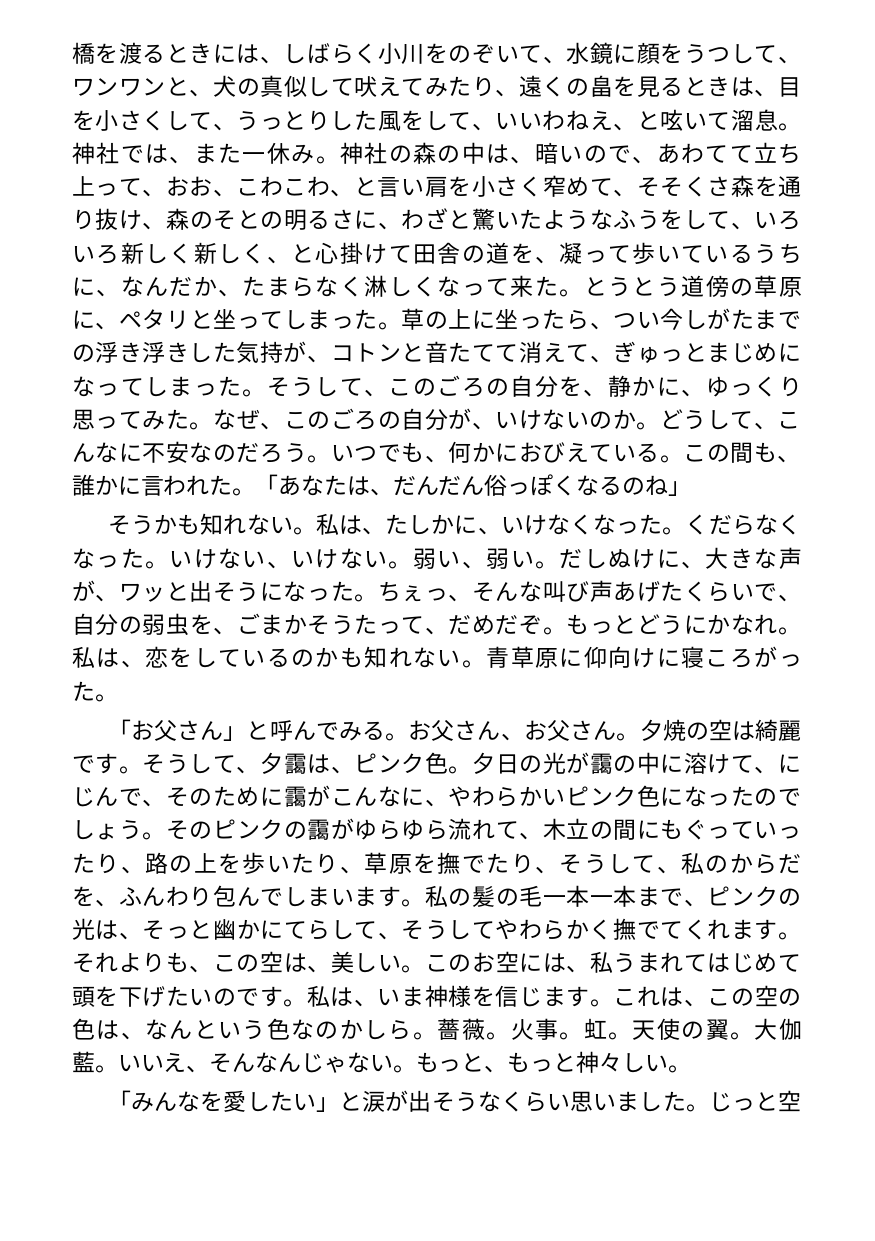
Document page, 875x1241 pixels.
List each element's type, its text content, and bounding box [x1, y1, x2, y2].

text 「お父さん」と呼んでみる。お父さん、お父さん。夕焼の空は綺麗です。そうして、夕靄は、ピンク色。夕日の光が靄の中に溶けて、にじんで、そのために靄がこんなに、やわらかいピンク色になったのでしょう。そのピンクの靄がゆらゆら流れて、木立の間にもぐっていったり、路の上を歩いたり、草原を撫でたり、そうして、私のからだを、ふんわり包んでしまいます。私の髪の毛一本一本まで、ピンクの光は、そっと幽かにてらして、そうしてやわらかく撫でてくれます。それよりも、この空は、美しい。このお空には、私うまれてはじめて頭を下げたいのです。私は、いま神様を信じます。これは、この空の色は、なんという色なのかしら。薔薇。火事。虹。天使の翼。大伽藍。いいえ、そんなんじゃない。もっと、もっと神々しい。 [72, 712, 802, 1078]
text 「みんなを愛したい」と涙が出そうなくらい思いました。じっと空 [72, 1084, 802, 1117]
text そうかも知れない。私は、たしかに、いけなくなった。くだらなくなった。いけない、いけない。弱い、弱い。だしぬけに、大きな声が、ワッと出そうになった。ちぇっ、そんな叫び声あげたくらいで、自分の弱虫を、ごまかそうたって、だめだぞ。もっとどうにかなれ。私は、恋をしているのかも知れない。青草原に仰向けに寝ころがった。 [72, 507, 802, 707]
text 橋を渡るときには、しばらく小川をのぞいて、水鏡に顔をうつして、ワンワンと、犬の真似して吠えてみたり、遠くの畠を見るときは、目を小さくして、うっとりした風をして、いいわねえ、と呟いて溜息。神社では、また一休み。神社の森の中は、暗いので、あわてて立ち上って、おお、こわこわ、と言い肩を小さく窄めて、そそくさ森を通り抜け、森のそとの明るさに、わざと驚いたようなふうをして、いろいろ新しく新しく、と心掛けて田舎の道を、凝って歩いているうちに、なんだか、たまらなく淋しくなって来た。とうとう道傍の草原に、ペタリと坐ってしまった。草の上に坐ったら、つい今しがたまでの浮き浮きした気持が、コトンと音たてて消えて、ぎゅっとまじめになってしまった。そうして、このごろの自分を、静かに、ゆっくり思ってみた。なぜ、このごろの自分が、いけないのか。どうして、こんなに不安なのだろう。いつでも、何かにおびえている。この間も、誰かに言われた。「あなたは、だんだん俗っぽくなるのね」 [72, 36, 802, 501]
